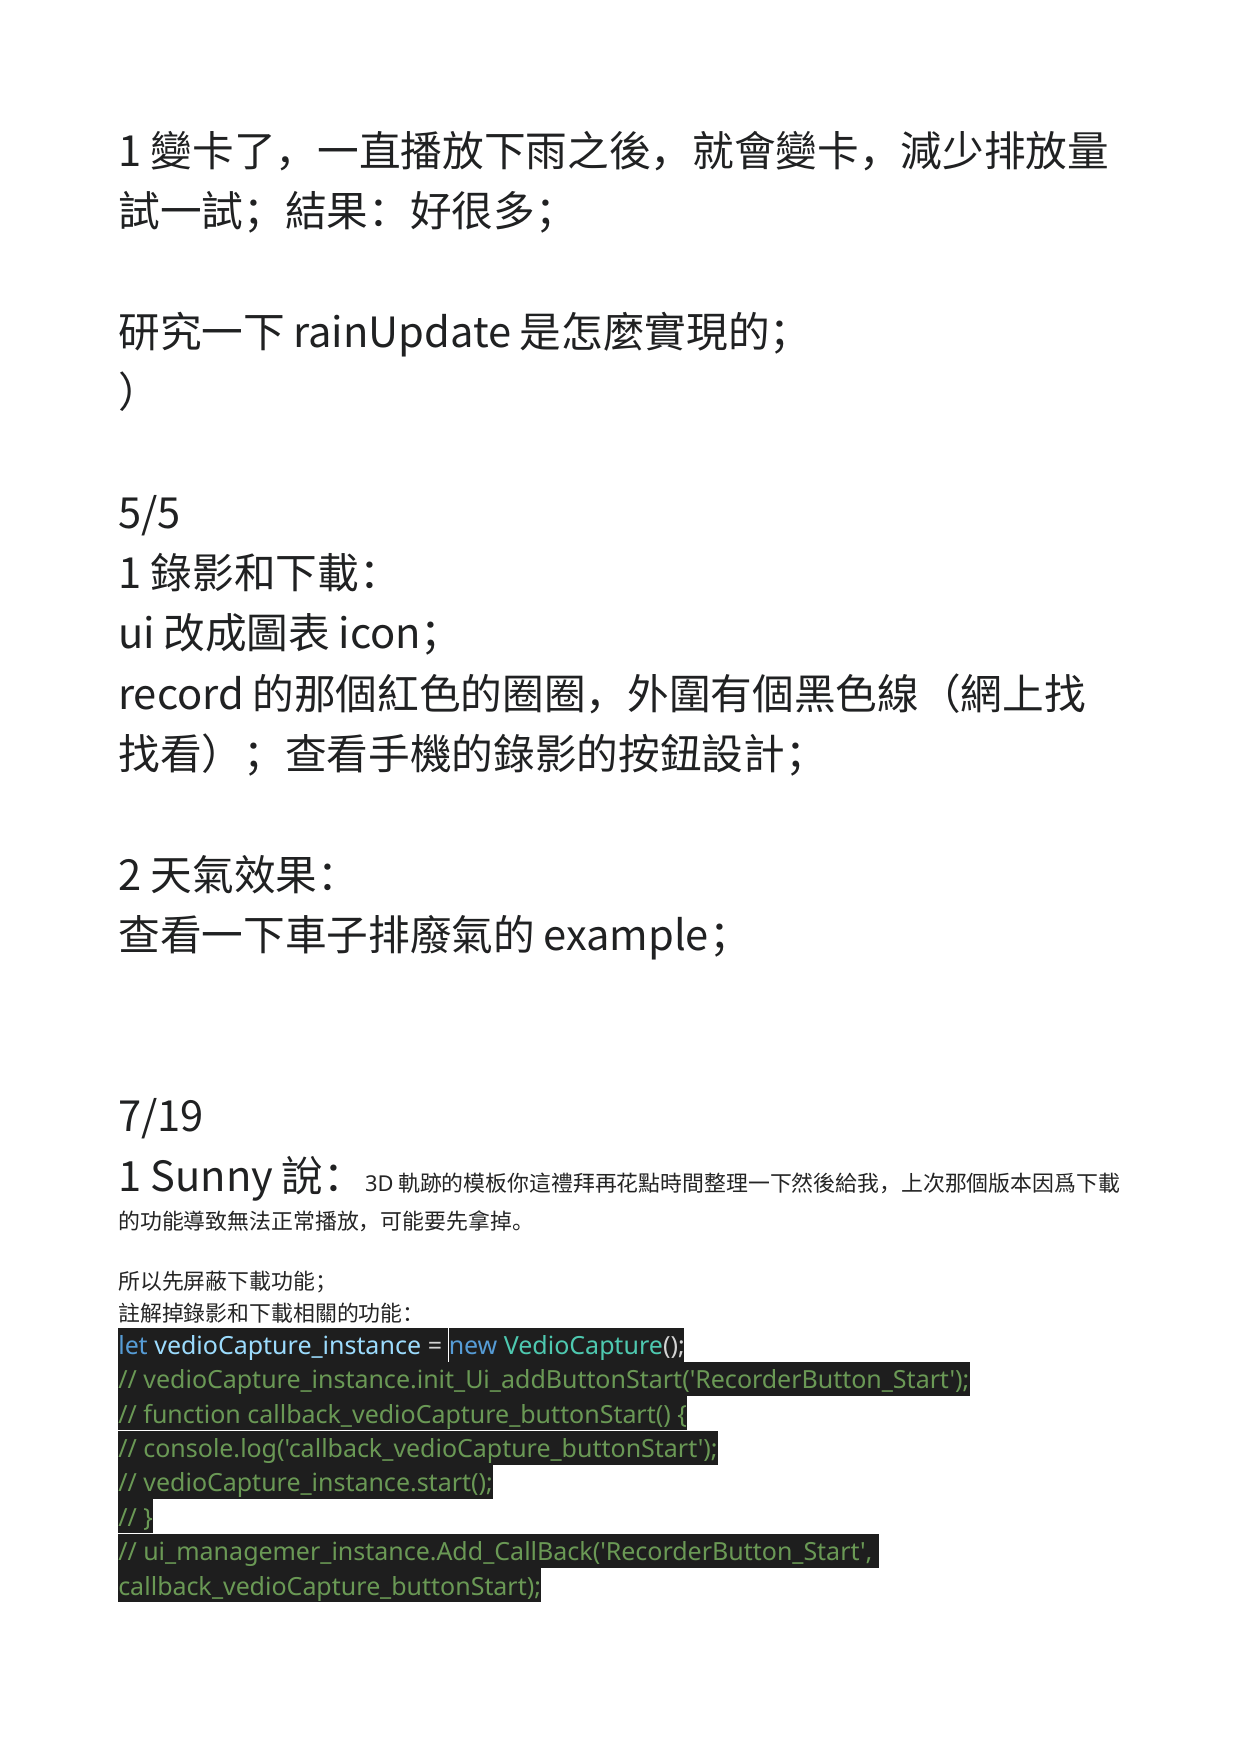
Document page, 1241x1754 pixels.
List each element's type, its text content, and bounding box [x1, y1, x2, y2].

text // console.log('callback_vedioCapture_buttonStart'); [118, 1430, 1122, 1465]
text // function callback_vedioCapture_buttonStart() { [118, 1396, 1122, 1430]
text // vedioCapture_instance.start(); [118, 1465, 1122, 1499]
text 7/19 [118, 1083, 1122, 1143]
text 1 Sunny說：3D軌跡的模板你這禮拜再花點時間整理一下然後給我，上次那個版本因爲下載的功能導致無法正常播放，可能要先拿掉。 [118, 1143, 1122, 1235]
text 5/5 [118, 480, 1122, 540]
text ui改成圖表icon； [118, 601, 1122, 661]
text ） [118, 359, 1122, 420]
text 所以先屏蔽下載功能； [118, 1264, 1122, 1296]
text let vedioCapture_instance = new VedioCapture(); [118, 1327, 1122, 1362]
text 研究一下rainUpdate是怎麼實現的； [118, 299, 1122, 359]
text 1 錄影和下載： [118, 540, 1122, 601]
text 2 天氣效果： [118, 842, 1122, 902]
text 註解掉錄影和下載相關的功能： [118, 1296, 1122, 1327]
text 查看一下車子排廢氣的example； [118, 902, 1122, 962]
text // vedioCapture_instance.init_Ui_addButtonStart('RecorderButton_Start'); [118, 1362, 1122, 1396]
text // } [118, 1499, 1122, 1533]
text // ui_managemer_instance.Add_CallBack('RecorderButton_Start', callback_vedioCapture_buttonStart); [118, 1533, 1122, 1602]
text record的那個紅色的圈圈，外圍有個黑色線（網上找找看）；查看手機的錄影的按鈕設計； [118, 661, 1122, 782]
text 1 變卡了，一直播放下雨之後，就會變卡，減少排放量試一試；結果：好很多； [118, 118, 1122, 239]
